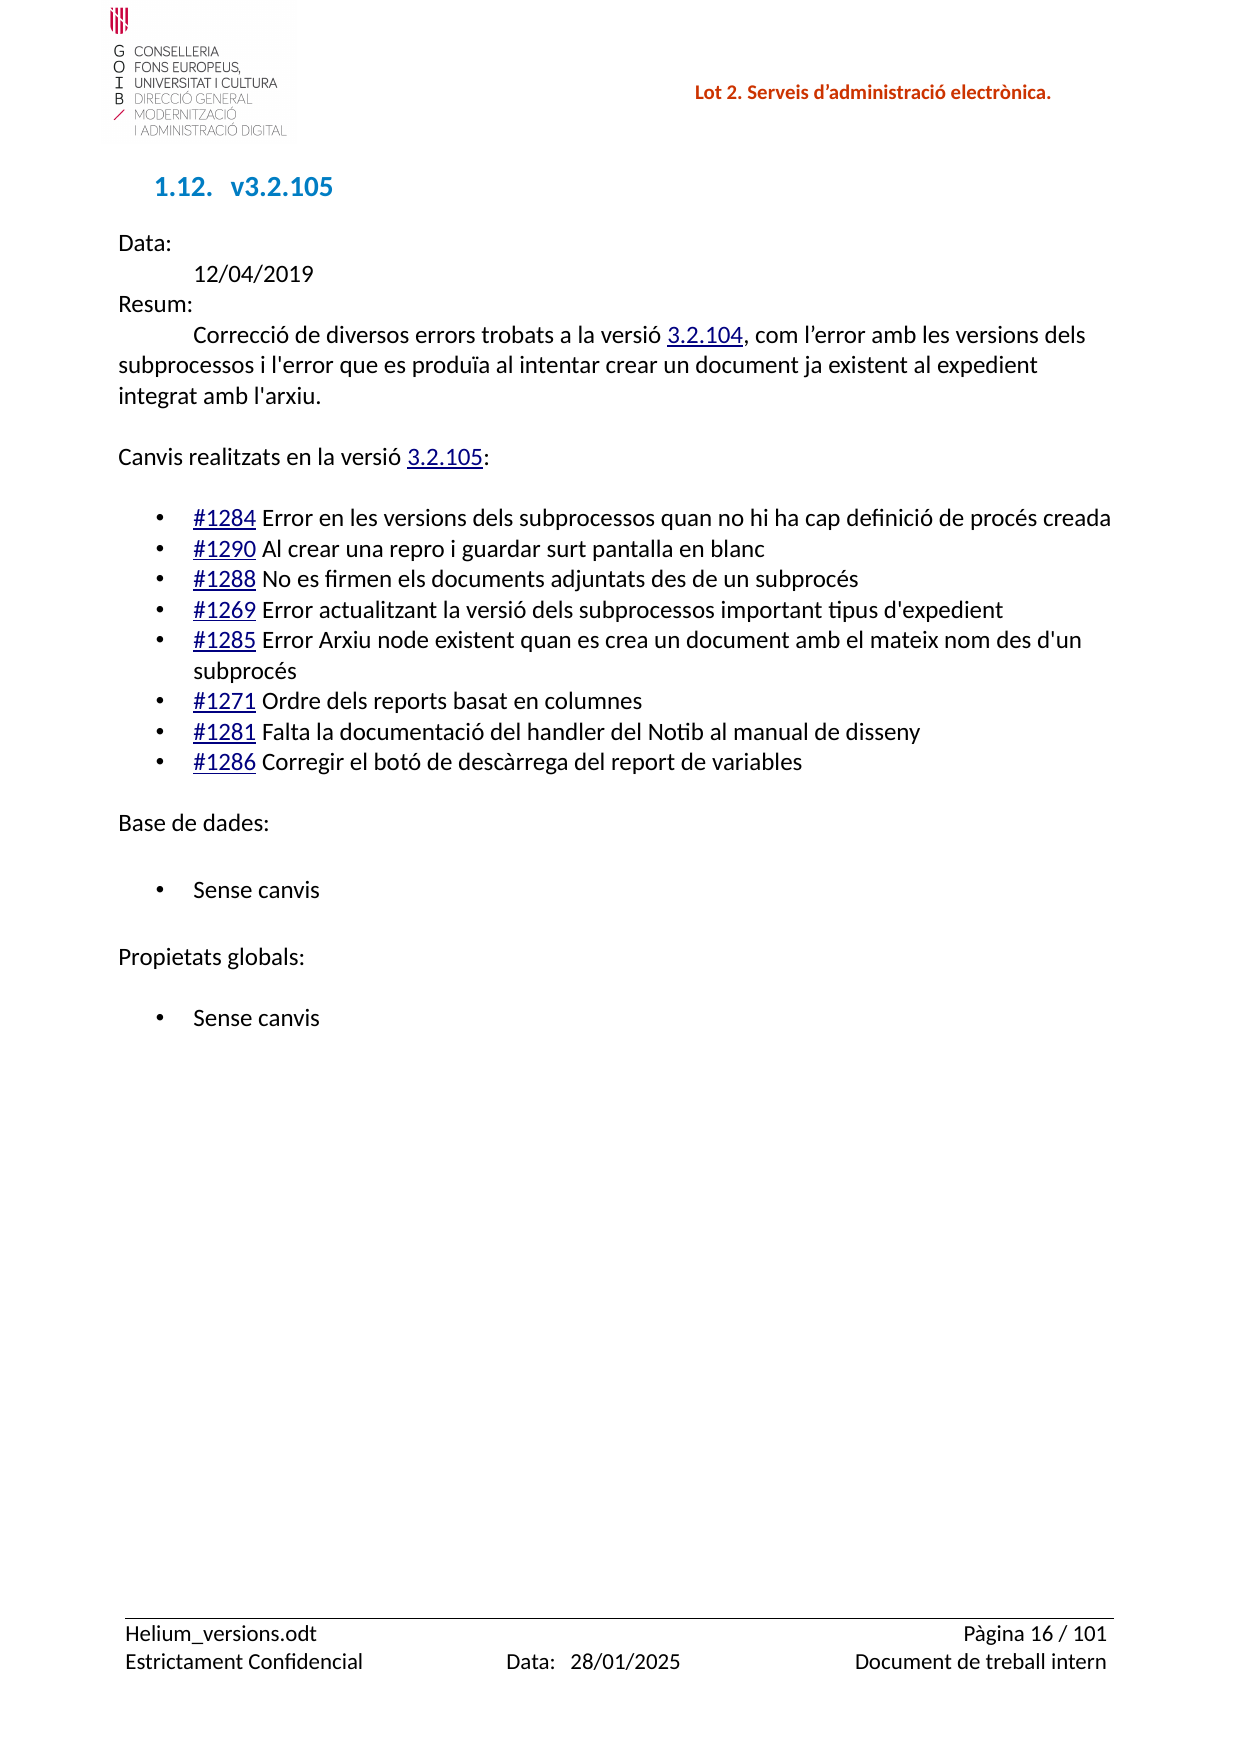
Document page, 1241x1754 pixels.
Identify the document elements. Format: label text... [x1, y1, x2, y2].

list Sense canvis [156, 874, 1122, 905]
text 12/04/2019 [118, 258, 1122, 289]
text Base de dades: [118, 807, 1122, 838]
text Resum: [118, 289, 1122, 319]
text Propietats globals: [118, 941, 1122, 972]
list #1286 Corregir el botó de descàrrega del report de variables [156, 746, 1122, 777]
subtitle v3.2.105 [153, 168, 1122, 204]
list #1285 Error Arxiu node existent quan es crea un document amb el mateix nom des d'un subprocés [156, 624, 1122, 685]
text Data: [118, 228, 1122, 258]
list #1284 Error en les versions dels subprocessos quan no hi ha cap definició de procés creada [156, 502, 1122, 533]
list Sense canvis [156, 1002, 1122, 1033]
text Correcció de diversos errors trobats a la versió 3.2.104, com l’error amb les versions dels subprocessos i l'error que es produïa al intentar crear un document ja existent al expedient integrat amb l'arxiu. [118, 319, 1122, 411]
list #1271 Ordre dels reports basat en columnes [156, 685, 1122, 716]
text Canvis realitzats en la versió 3.2.105: [118, 441, 1122, 472]
picture [100, 0, 297, 144]
list #1290 Al crear una repro i guardar surt pantalla en blanc [156, 533, 1122, 563]
list #1288 No es firmen els documents adjuntats des de un subprocés [156, 563, 1122, 594]
list #1281 Falta la documentació del handler del Notib al manual de disseny [156, 716, 1122, 746]
list #1269 Error actualitzant la versió dels subprocessos important tipus d'expedient [156, 594, 1122, 624]
